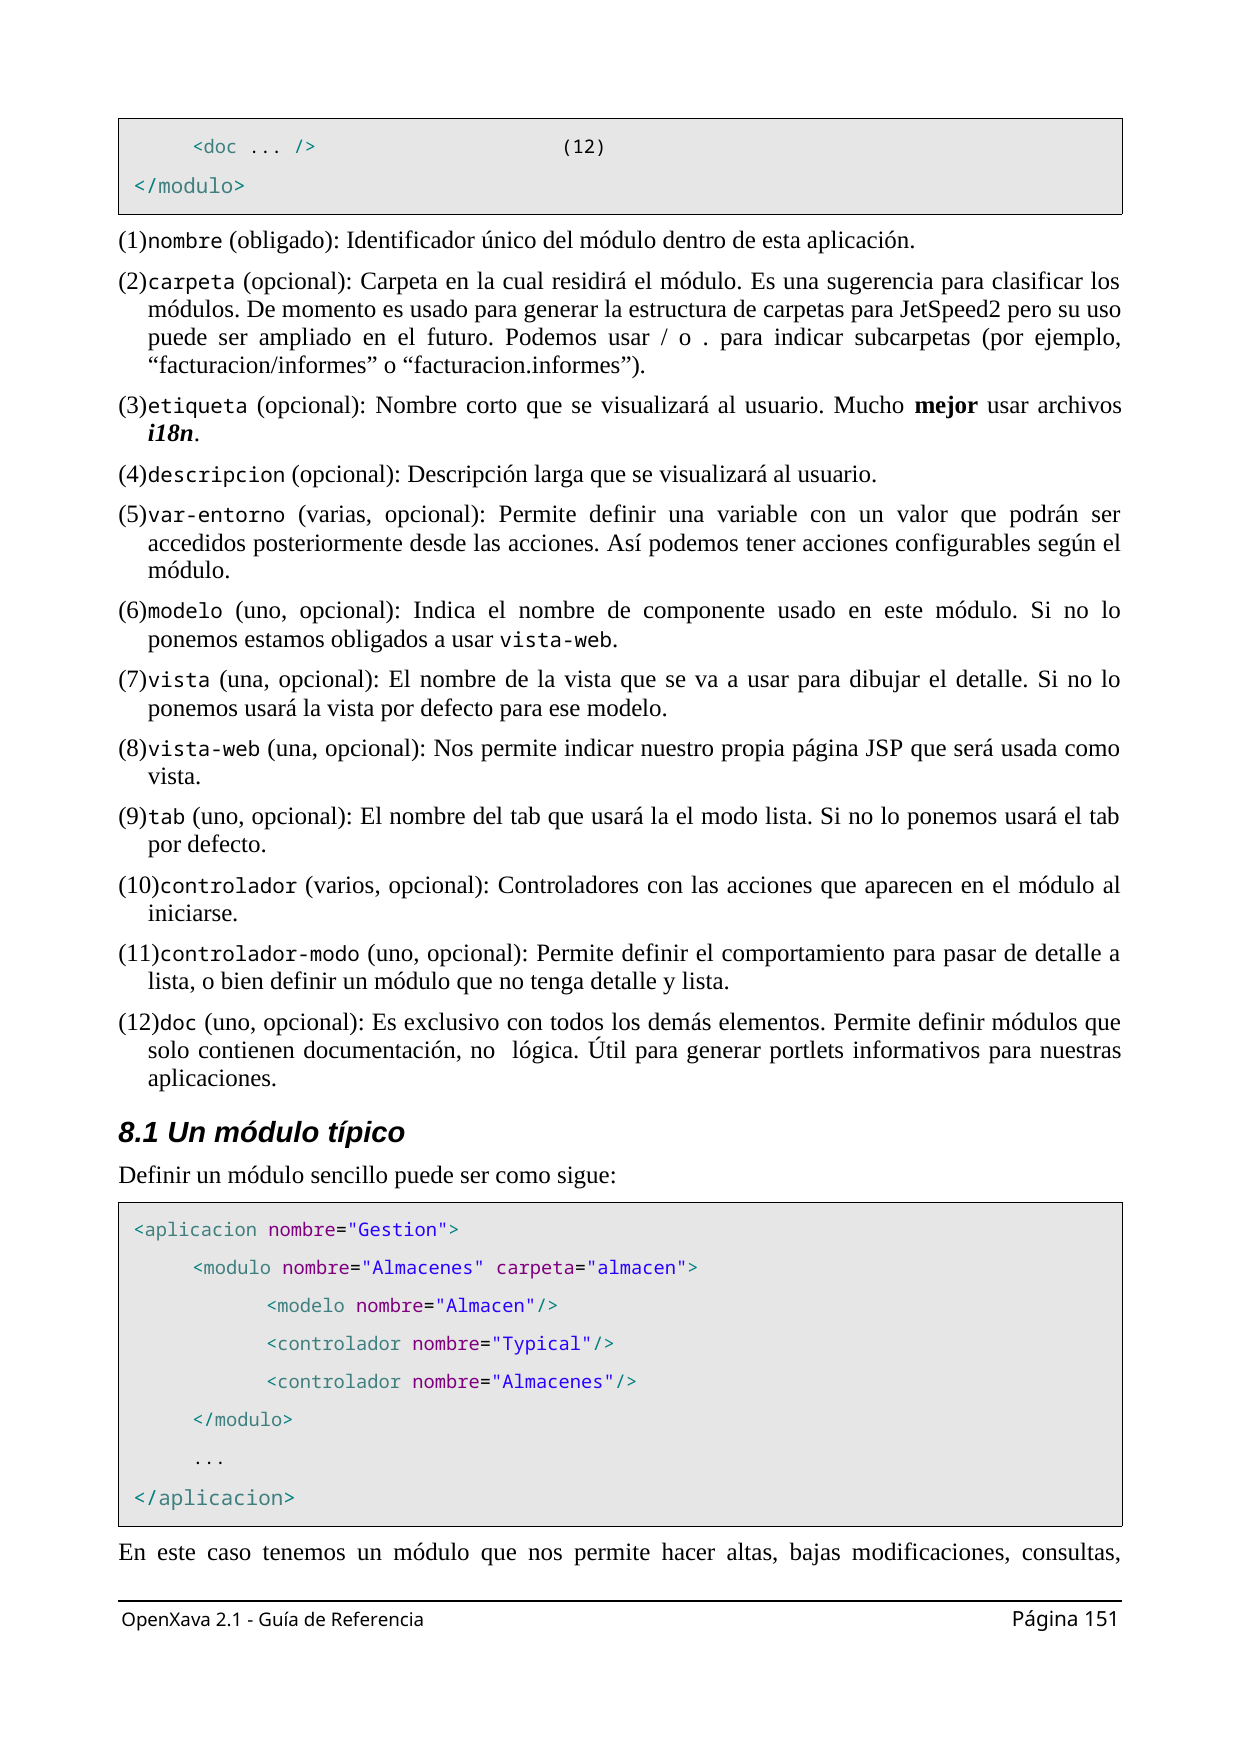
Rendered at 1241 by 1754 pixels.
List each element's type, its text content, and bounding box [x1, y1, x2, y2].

list modelo (uno, opcional): Indica el nombre de componente usado en este módulo. Si no lo ponemos estamos obligados a usar vista-web. [118, 597, 1122, 653]
list carpeta (opcional): Carpeta en la cual residirá el módulo. Es una sugerencia para clasificar los módulos. De momento es usado para generar la estructura de carpetas para JetSpeed2 pero su uso puede ser ampliado en el futuro. Podemos usar / o . para indicar subcarpetas (por ejemplo, “facturacion/informes” o “facturacion.informes”). [118, 267, 1122, 379]
text </modulo> [119, 156, 1122, 214]
text <aplicacion nombre="Gestion"> [119, 1203, 1122, 1240]
list controlador (varios, opcional): Controladores con las acciones que aparecen en el módulo al iniciarse. [118, 871, 1122, 927]
text <modulo nombre="Almacenes" carpeta="almacen"> [119, 1240, 1122, 1278]
text ... [119, 1430, 1122, 1468]
list controlador-modo (uno, opcional): Permite definir el comportamiento para pasar de detalle a lista, o bien definir un módulo que no tenga detalle y lista. [118, 939, 1122, 995]
text <doc ... /> (12) [119, 119, 1122, 156]
list descripcion (opcional): Descripción larga que se visualizará al usuario. [118, 460, 1122, 488]
text </modulo> [119, 1392, 1122, 1430]
list vista (una, opcional): El nombre de la vista que se va a usar para dibujar el detalle. Si no lo ponemos usará la vista por defecto para ese modelo. [118, 666, 1122, 721]
text <modelo nombre="Almacen"/> [119, 1278, 1122, 1316]
list doc (uno, opcional): Es exclusivo con todos los demás elementos. Permite definir módulos que solo contienen documentación, no lógica. Útil para generar portlets informativos para nuestras aplicaciones. [118, 1008, 1122, 1091]
list etiqueta (opcional): Nombre corto que se visualizará al usuario. Mucho mejor usar archivos i18n. [118, 391, 1122, 447]
text En este caso tenemos un módulo que nos permite hacer altas, bajas modificaciones, consultas, [118, 1538, 1122, 1566]
list tab (uno, opcional): El nombre del tab que usará la el modo lista. Si no lo ponemos usará el tab por defecto. [118, 802, 1122, 858]
subtitle Un módulo típico [118, 1116, 1122, 1149]
text <controlador nombre="Almacenes"/> [119, 1354, 1122, 1392]
text </aplicacion> [119, 1468, 1122, 1526]
list vista-web (una, opcional): Nos permite indicar nuestro propia página JSP que será usada como vista. [118, 734, 1122, 790]
text <controlador nombre="Typical"/> [119, 1316, 1122, 1354]
list nombre (obligado): Identificador único del módulo dentro de esta aplicación. [118, 227, 1122, 255]
text Definir un módulo sencillo puede ser como sigue: [118, 1162, 1122, 1189]
list var-entorno (varias, opcional): Permite definir una variable con un valor que podrán ser accedidos posteriormente desde las acciones. Así podemos tener acciones configurables según el módulo. [118, 500, 1122, 584]
